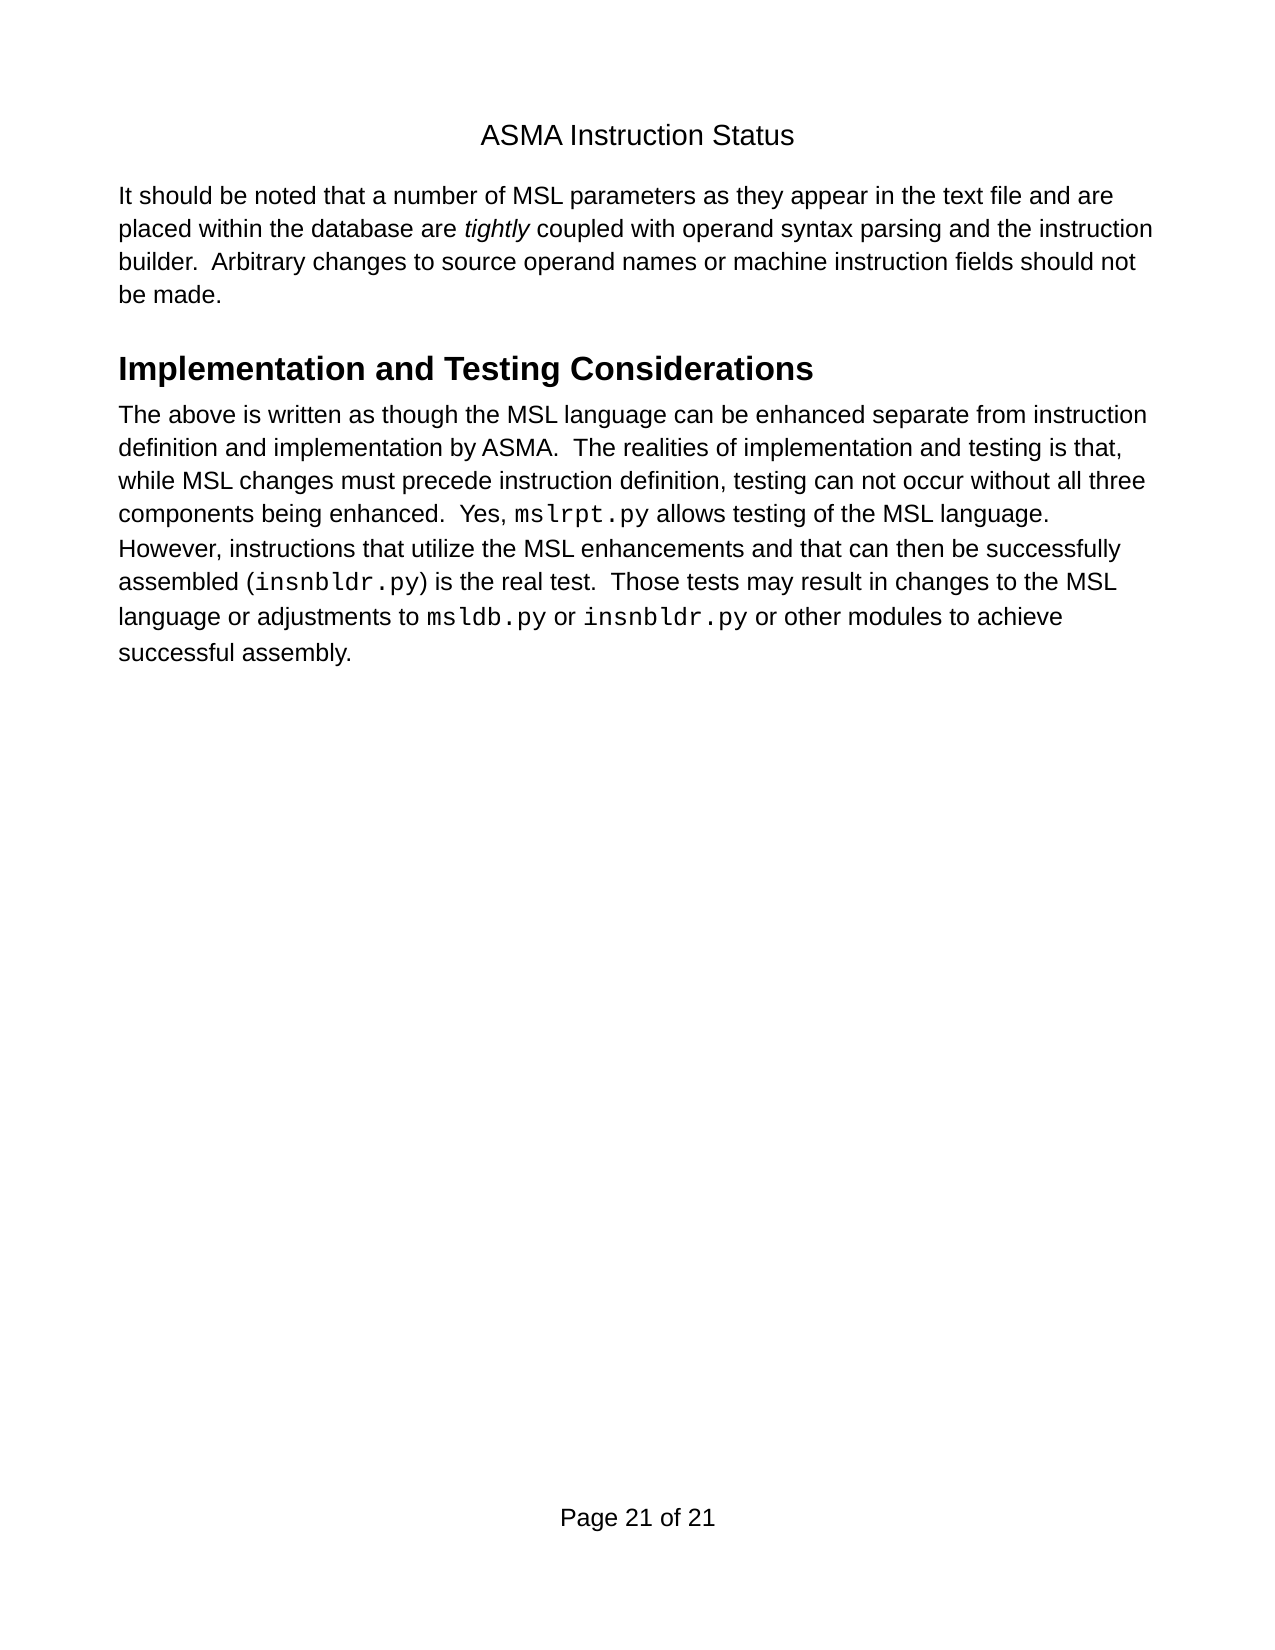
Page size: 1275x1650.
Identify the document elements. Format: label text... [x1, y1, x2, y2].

subtitle Implementation and Testing Considerations [118, 349, 1157, 387]
text The above is written as though the MSL language can be enhanced separate from instruction definition and implementation by ASMA. The realities of implementation and testing is that, while MSL changes must precede instruction definition, testing can not occur without all three components being enhanced. Yes, mslrpt.py allows testing of the MSL language. However, instructions that utilize the MSL enhancements and that can then be successfully assembled (insnbldr.py) is the real test. Those tests may result in changes to the MSL language or adjustments to msldb.py or insnbldr.py or other modules to achieve successful assembly. [118, 400, 1157, 666]
text It should be noted that a number of MSL parameters as they appear in the text file and are placed within the database are tightly coupled with operand syntax parsing and the instruction builder. Arbitrary changes to source operand names or machine instruction fields should not be made. [118, 181, 1157, 309]
